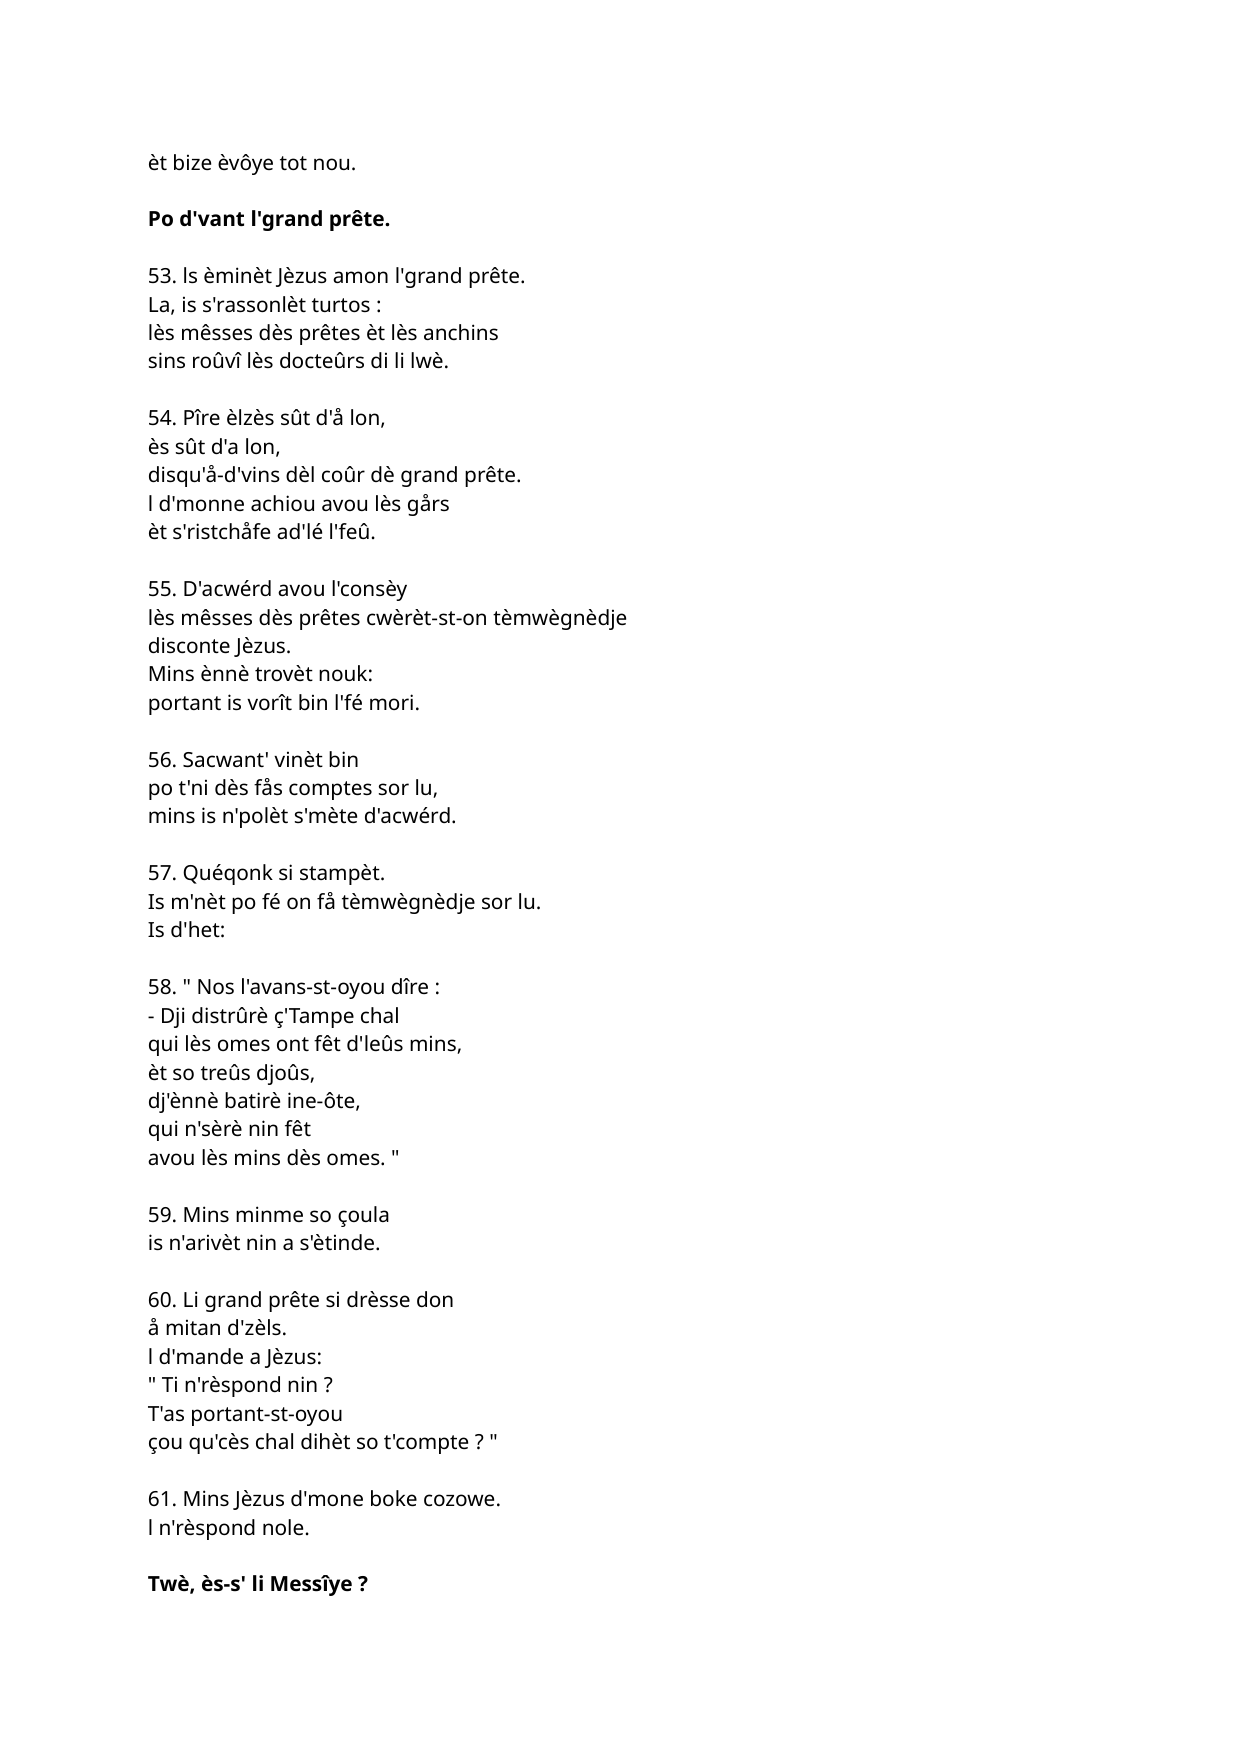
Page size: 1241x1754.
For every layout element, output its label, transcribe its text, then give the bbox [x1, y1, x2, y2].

text 56. Sacwant' vinèt bin [148, 745, 1093, 773]
text l d'mande a Jèzus: [148, 1342, 1093, 1370]
text disqu'å-d'vins dèl coûr dè grand prête. [148, 460, 1093, 489]
text " Ti n'rèspond nin ? [148, 1370, 1093, 1399]
text T'as portant-st-oyou [148, 1399, 1093, 1427]
text dj'ènnè batirè ine-ôte, [148, 1086, 1093, 1114]
text 61. Mins Jèzus d'mone boke cozowe. [148, 1484, 1093, 1513]
text 53. ls èminèt Jèzus amon l'grand prête. [148, 261, 1093, 290]
text is n'arivèt nin a s'ètinde. [148, 1228, 1093, 1257]
text lès mêsses dès prêtes cwèrèt-st-on tèmwègnèdje [148, 603, 1093, 631]
text La, is s'rassonlèt turtos : [148, 290, 1093, 318]
text po t'ni dès fås comptes sor lu, [148, 773, 1093, 802]
text å mitan d'zèls. [148, 1313, 1093, 1342]
text èt s'ristchåfe ad'lé l'feû. [148, 517, 1093, 546]
text 58. " Nos l'avans-st-oyou dîre : [148, 972, 1093, 1001]
text Po d'vant l'grand prête. [148, 204, 1093, 233]
text qui n'sèrè nin fêt [148, 1114, 1093, 1143]
text ès sût d'a lon, [148, 432, 1093, 460]
text portant is vorît bin l'fé mori. [148, 688, 1093, 716]
text 55. D'acwérd avou l'consèy [148, 574, 1093, 603]
text Twè, ès-s' li Messîye ? [148, 1569, 1093, 1598]
text Is m'nèt po fé on få tèmwègnèdje sor lu. [148, 887, 1093, 915]
text l n'rèspond nole. [148, 1513, 1093, 1541]
text 60. Li grand prête si drèsse don [148, 1285, 1093, 1313]
text avou lès mins dès omes. " [148, 1143, 1093, 1171]
text èt bize èvôye tot nou. [148, 148, 1093, 176]
text Mins ènnè trovèt nouk: [148, 659, 1093, 688]
text 57. Quéqonk si stampèt. [148, 858, 1093, 887]
text disconte Jèzus. [148, 631, 1093, 659]
text 59. Mins minme so çoula [148, 1200, 1093, 1228]
text sins roûvî lès docteûrs di li lwè. [148, 347, 1093, 375]
text mins is n'polèt s'mète d'acwérd. [148, 802, 1093, 830]
text Is d'het: [148, 915, 1093, 944]
text qui lès omes ont fêt d'leûs mins, [148, 1029, 1093, 1058]
text l d'monne achiou avou lès gårs [148, 489, 1093, 517]
text èt so treûs djoûs, [148, 1058, 1093, 1086]
text - Dji distrûrè ç'Tampe chal [148, 1001, 1093, 1029]
text çou qu'cès chal dihèt so t'compte ? " [148, 1427, 1093, 1456]
text 54. Pîre èlzès sût d'å lon, [148, 403, 1093, 432]
text lès mêsses dès prêtes èt lès anchins [148, 318, 1093, 347]
